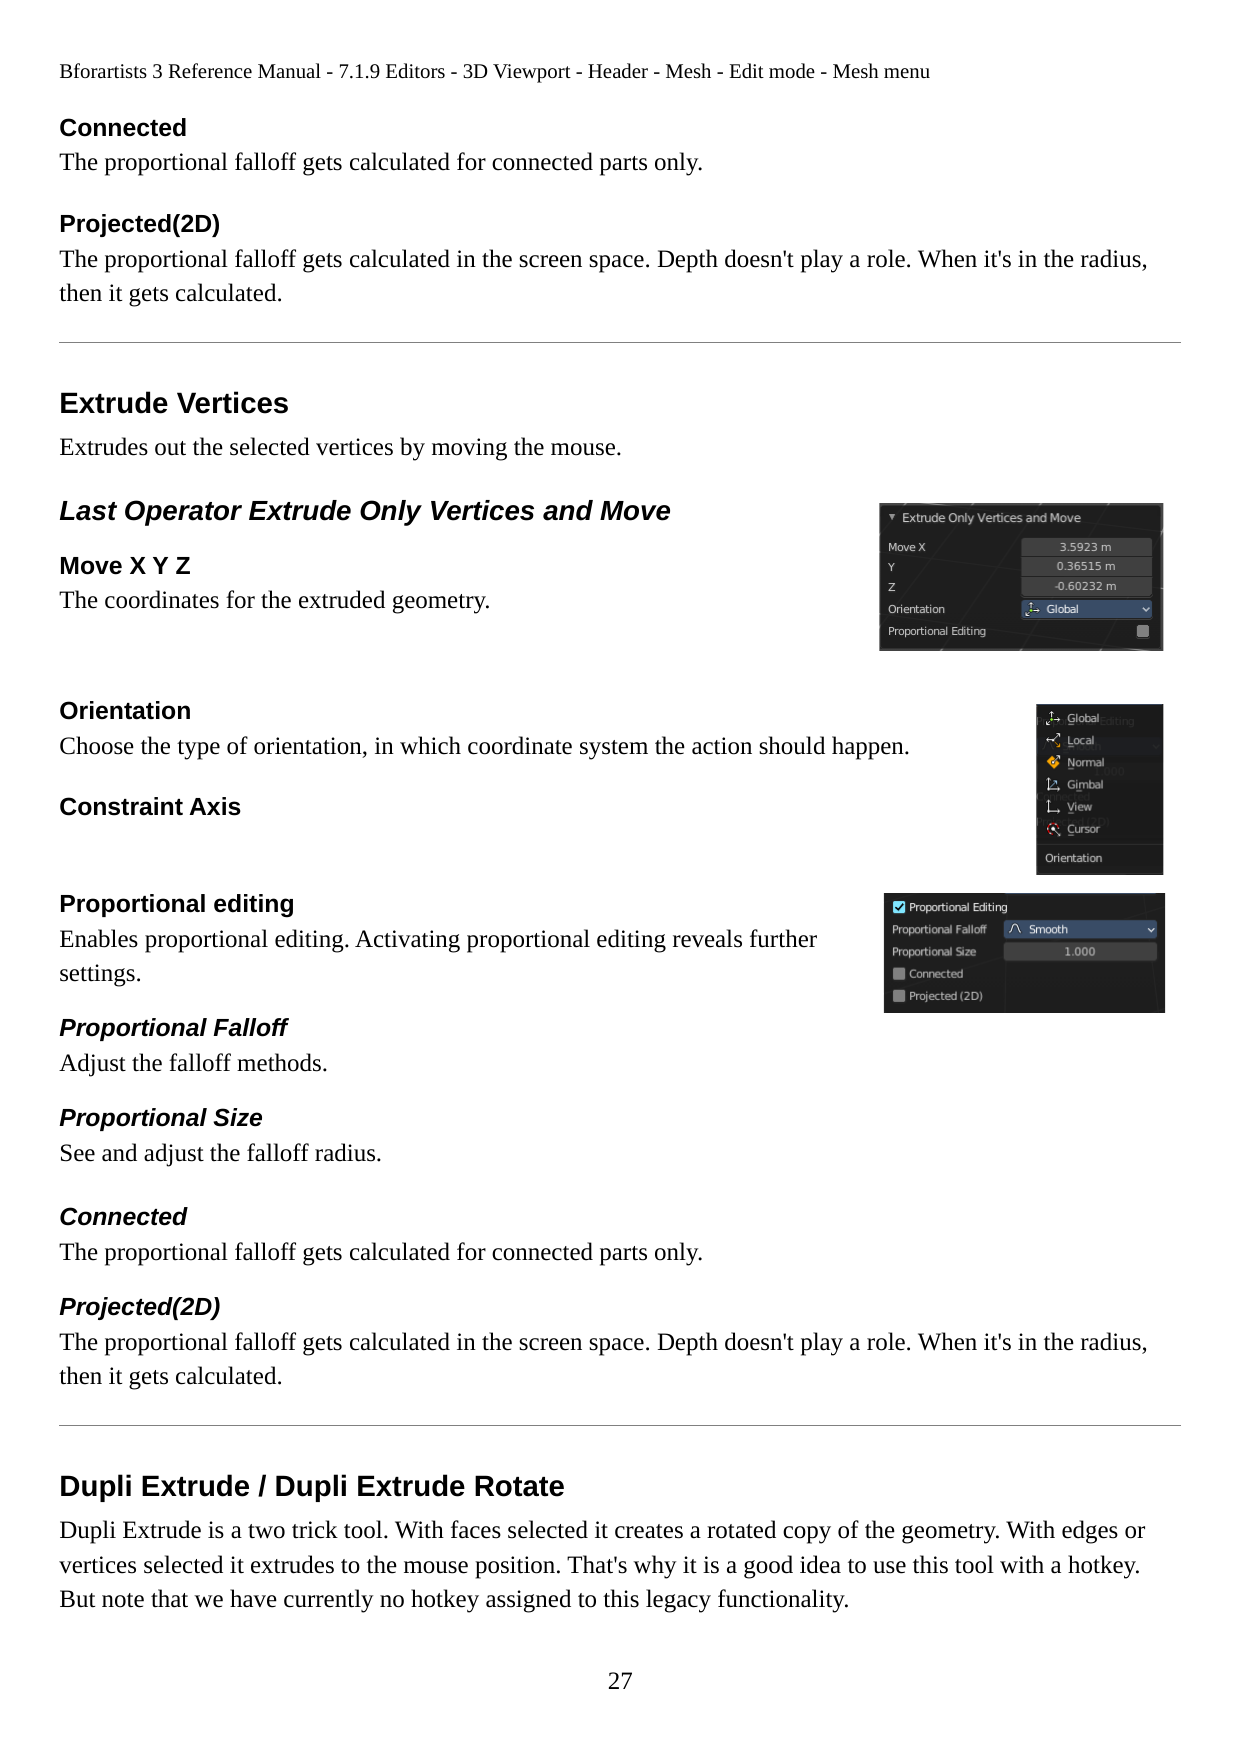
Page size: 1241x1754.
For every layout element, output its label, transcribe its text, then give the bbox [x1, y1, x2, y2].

subtitle [1164, 551, 1181, 579]
text The proportional falloff gets calculated for connected parts only. [59, 1237, 1181, 1266]
subtitle Proportional Falloff [59, 1013, 1181, 1042]
subtitle Dupli Extrude / Dupli Extrude Rotate [59, 1469, 1181, 1503]
text Choose the type of orientation, in which coordinate system the action should happen. [59, 731, 1036, 760]
subtitle Extrude Vertices [59, 386, 1181, 420]
text The proportional falloff gets calculated in the screen space. Depth doesn't play a role. When it's in the radius, then it gets calculated. [59, 1327, 1181, 1390]
subtitle [1164, 792, 1181, 821]
subtitle Projected(2D) [59, 1292, 1181, 1321]
text Enables proportional editing. Activating proportional editing reveals further settings. [59, 924, 883, 987]
subtitle Constraint Axis [59, 792, 1036, 821]
subtitle Proportional Size [59, 1103, 1181, 1132]
subtitle Connected [59, 1202, 1181, 1231]
subtitle Move X Y Z [59, 551, 879, 579]
picture [1036, 704, 1164, 875]
subtitle Last Operator Extrude Only Vertices and Move [59, 494, 1181, 526]
picture [883, 893, 1166, 1013]
text Extrudes out the selected vertices by moving the mouse. [59, 432, 1181, 461]
subtitle Proportional editing [59, 889, 1181, 917]
subtitle Connected [59, 113, 1181, 141]
text Adjust the falloff methods. [59, 1048, 1181, 1077]
subtitle Projected(2D) [59, 209, 1181, 237]
picture [879, 503, 1164, 651]
text The coordinates for the extruded geometry. [59, 586, 879, 614]
text The proportional falloff gets calculated in the screen space. Depth doesn't play a role. When it's in the radius, then it gets calculated. [59, 244, 1181, 307]
text See and adjust the falloff radius. [59, 1138, 1181, 1167]
text The proportional falloff gets calculated for connected parts only. [59, 147, 1181, 176]
subtitle Orientation [59, 696, 1181, 725]
text Dupli Extrude is a two trick tool. With faces selected it creates a rotated copy of the geometry. With edges or vertices selected it extrudes to the mouse position. That's why it is a good idea to use this tool with a hotkey. But note that we have currently no hotkey assigned to this legacy functionality. [59, 1516, 1181, 1613]
